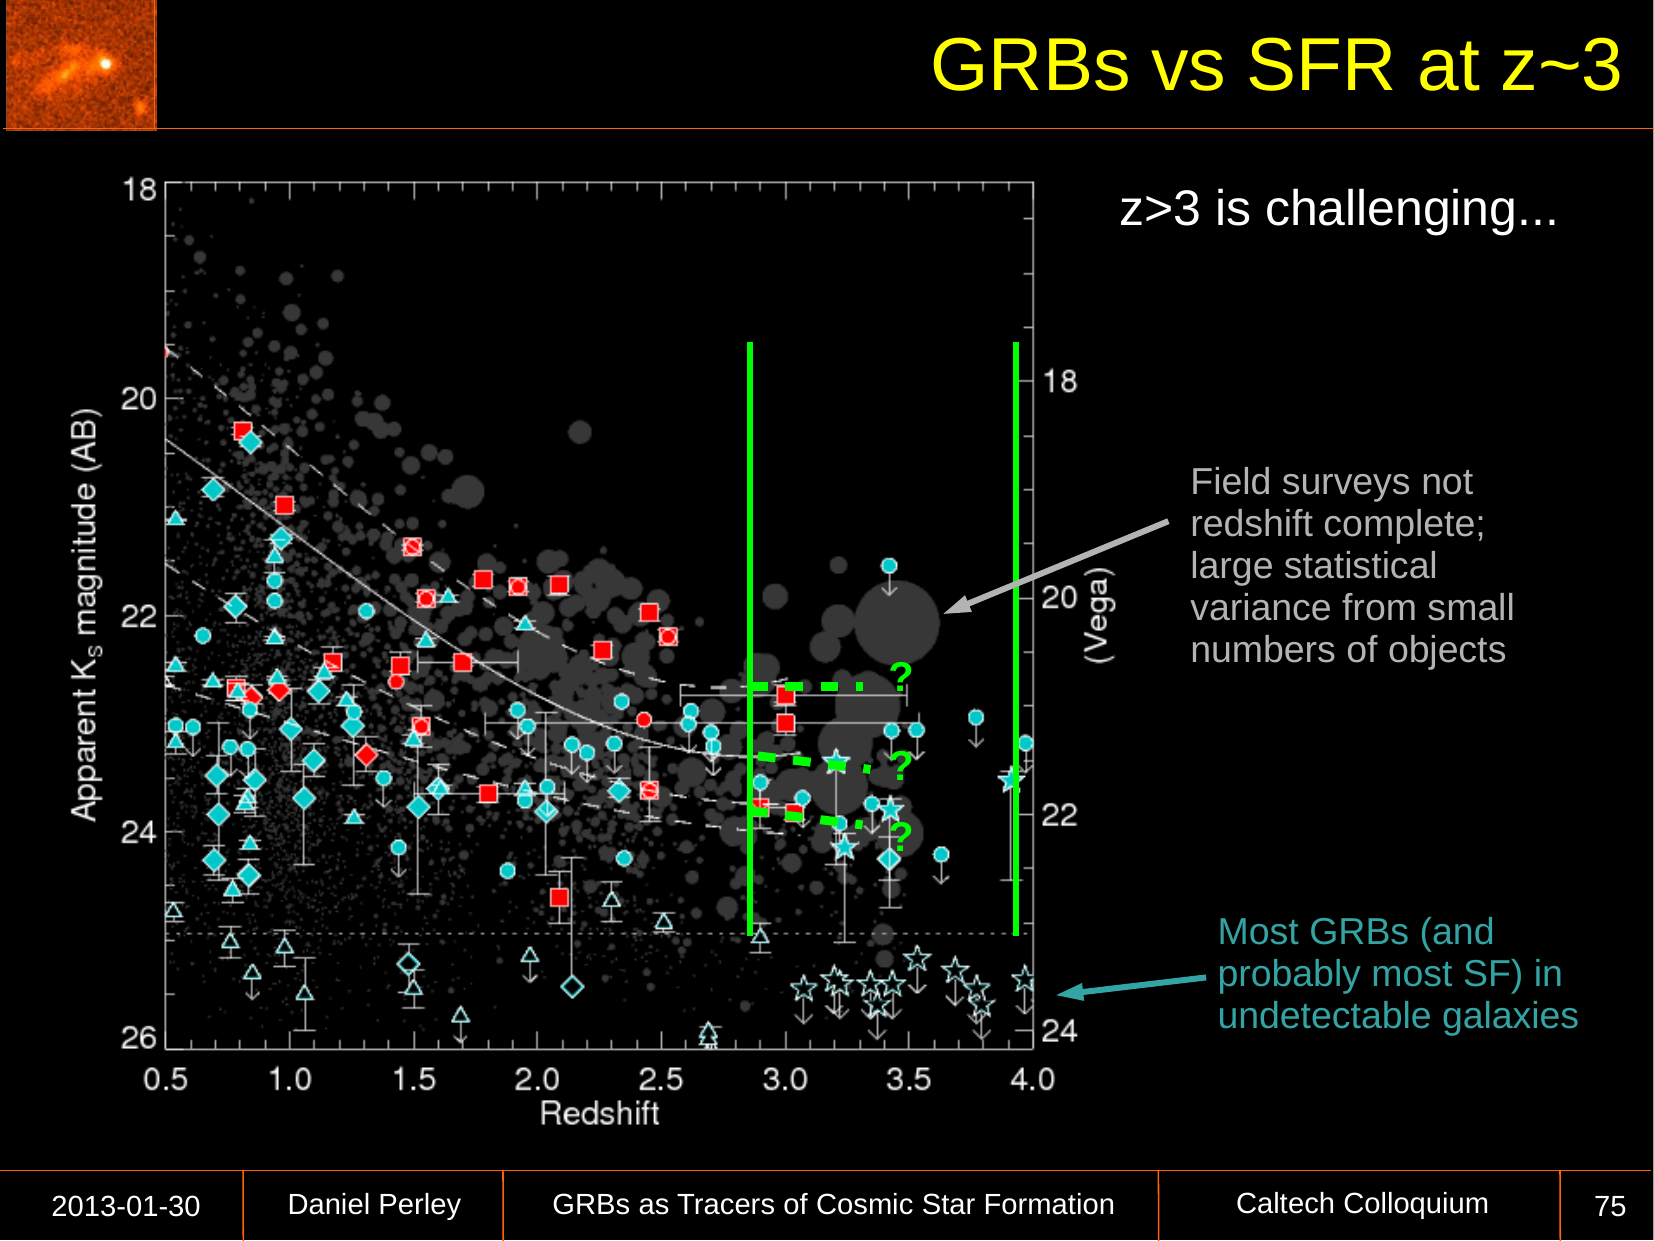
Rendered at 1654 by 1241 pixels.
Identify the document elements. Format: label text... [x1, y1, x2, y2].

picture [49, 168, 1126, 1137]
text_box Field surveys not redshift complete; large statistical variance from small numbers of objects [1172, 450, 1586, 682]
title GRBs vs SFR at z~3 [187, 21, 1624, 108]
text_box Most GRBs (and probably most SF) in undetectable galaxies [1200, 900, 1651, 1047]
text_box z>3 is challenging... [1101, 169, 1589, 247]
text_box ? [870, 802, 946, 871]
picture [7, 0, 154, 128]
text_box ? [870, 731, 946, 800]
text_box ? [870, 643, 946, 711]
